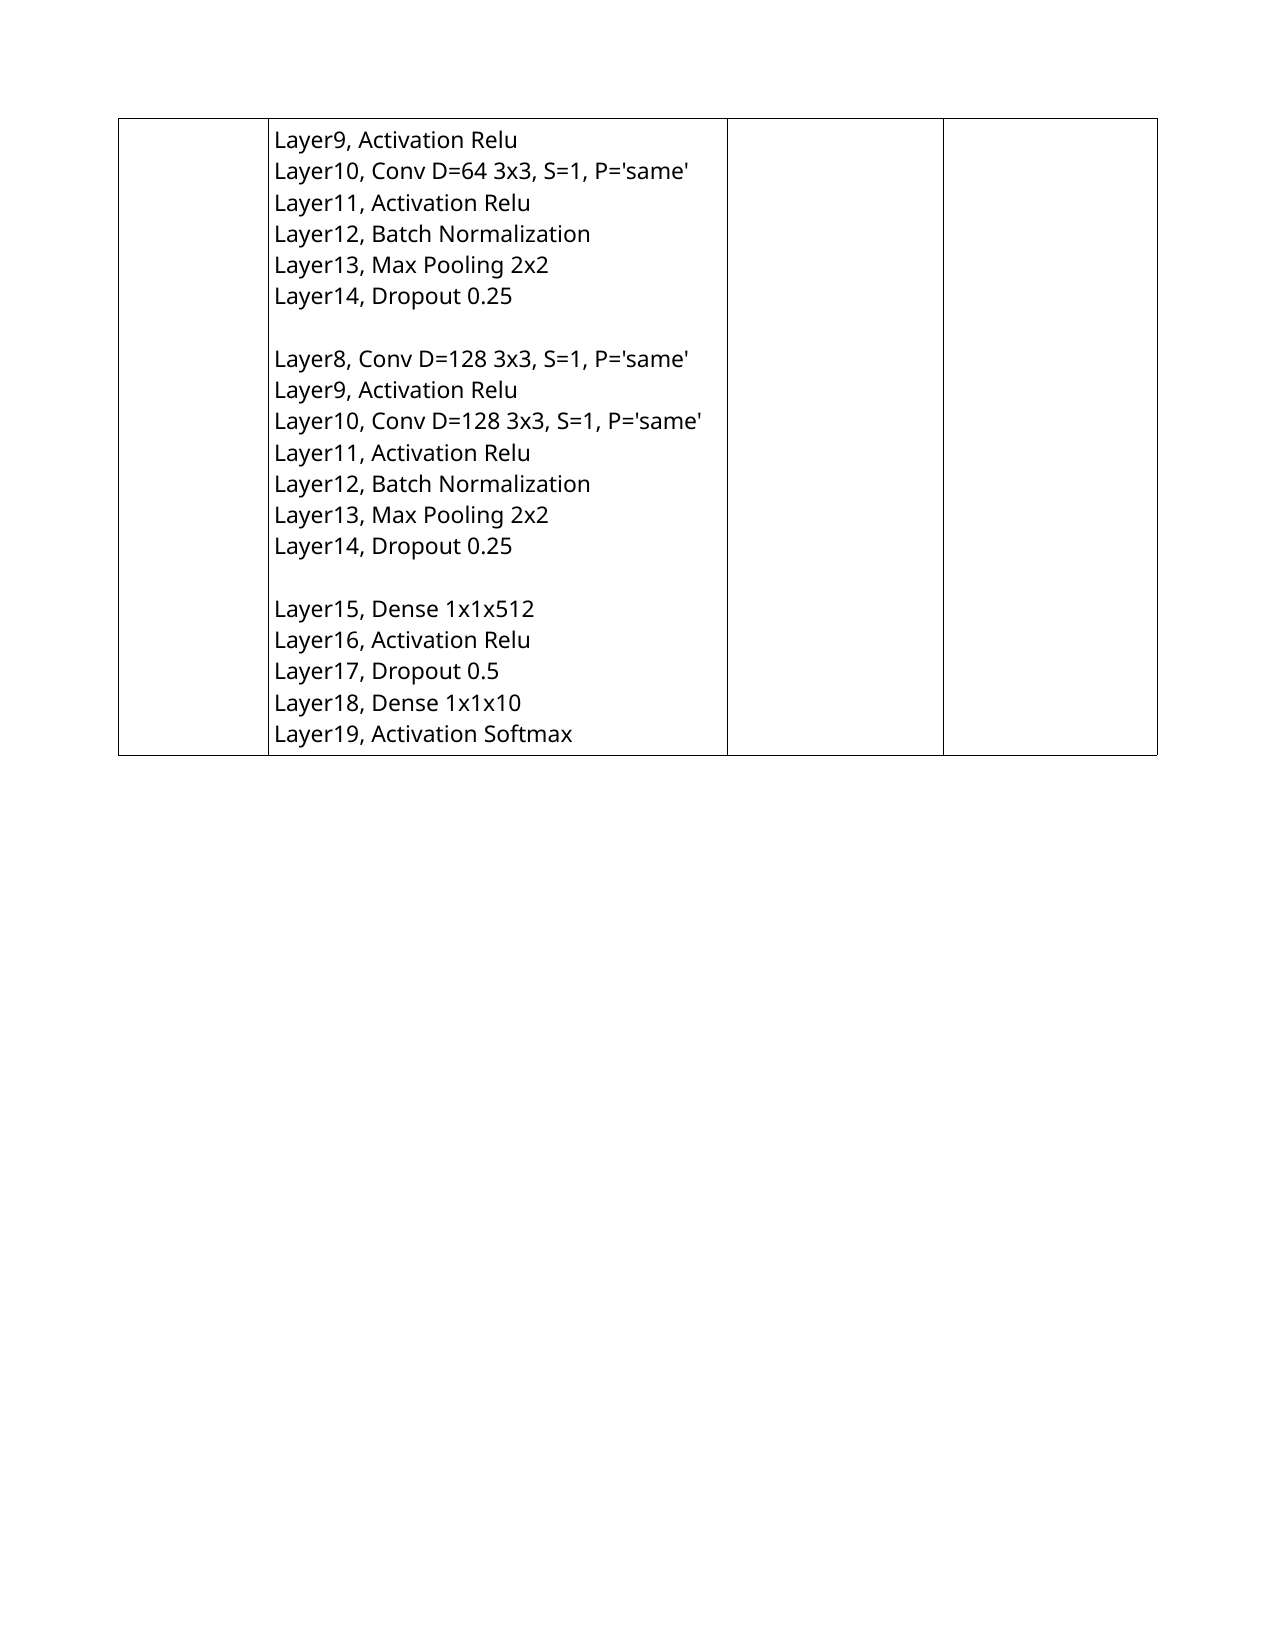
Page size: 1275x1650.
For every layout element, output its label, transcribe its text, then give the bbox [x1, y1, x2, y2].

table_cell [119, 119, 268, 755]
table_cell Layer9, Activation Relu Layer10, Conv D=64 3x3, S=1, P='same' Layer11, Activation Relu Layer12, Batch Normalization Layer13, Max Pooling 2x2 Layer14, Dropout 0.25 Layer8, Conv D=128 3x3, S=1, P='same' Layer9, Activation Relu Layer10, Conv D=128 3x3, S=1, P='same' Layer11, Activation Relu Layer12, Batch Normalization Layer13, Max Pooling 2x2 Layer14, Dropout 0.25 Layer15, Dense 1x1x512 Layer16, Activation Relu Layer17, Dropout 0.5 Layer18, Dense 1x1x10 Layer19, Activation Softmax [269, 119, 727, 755]
table_cell [728, 119, 943, 755]
table_cell [944, 119, 1157, 755]
